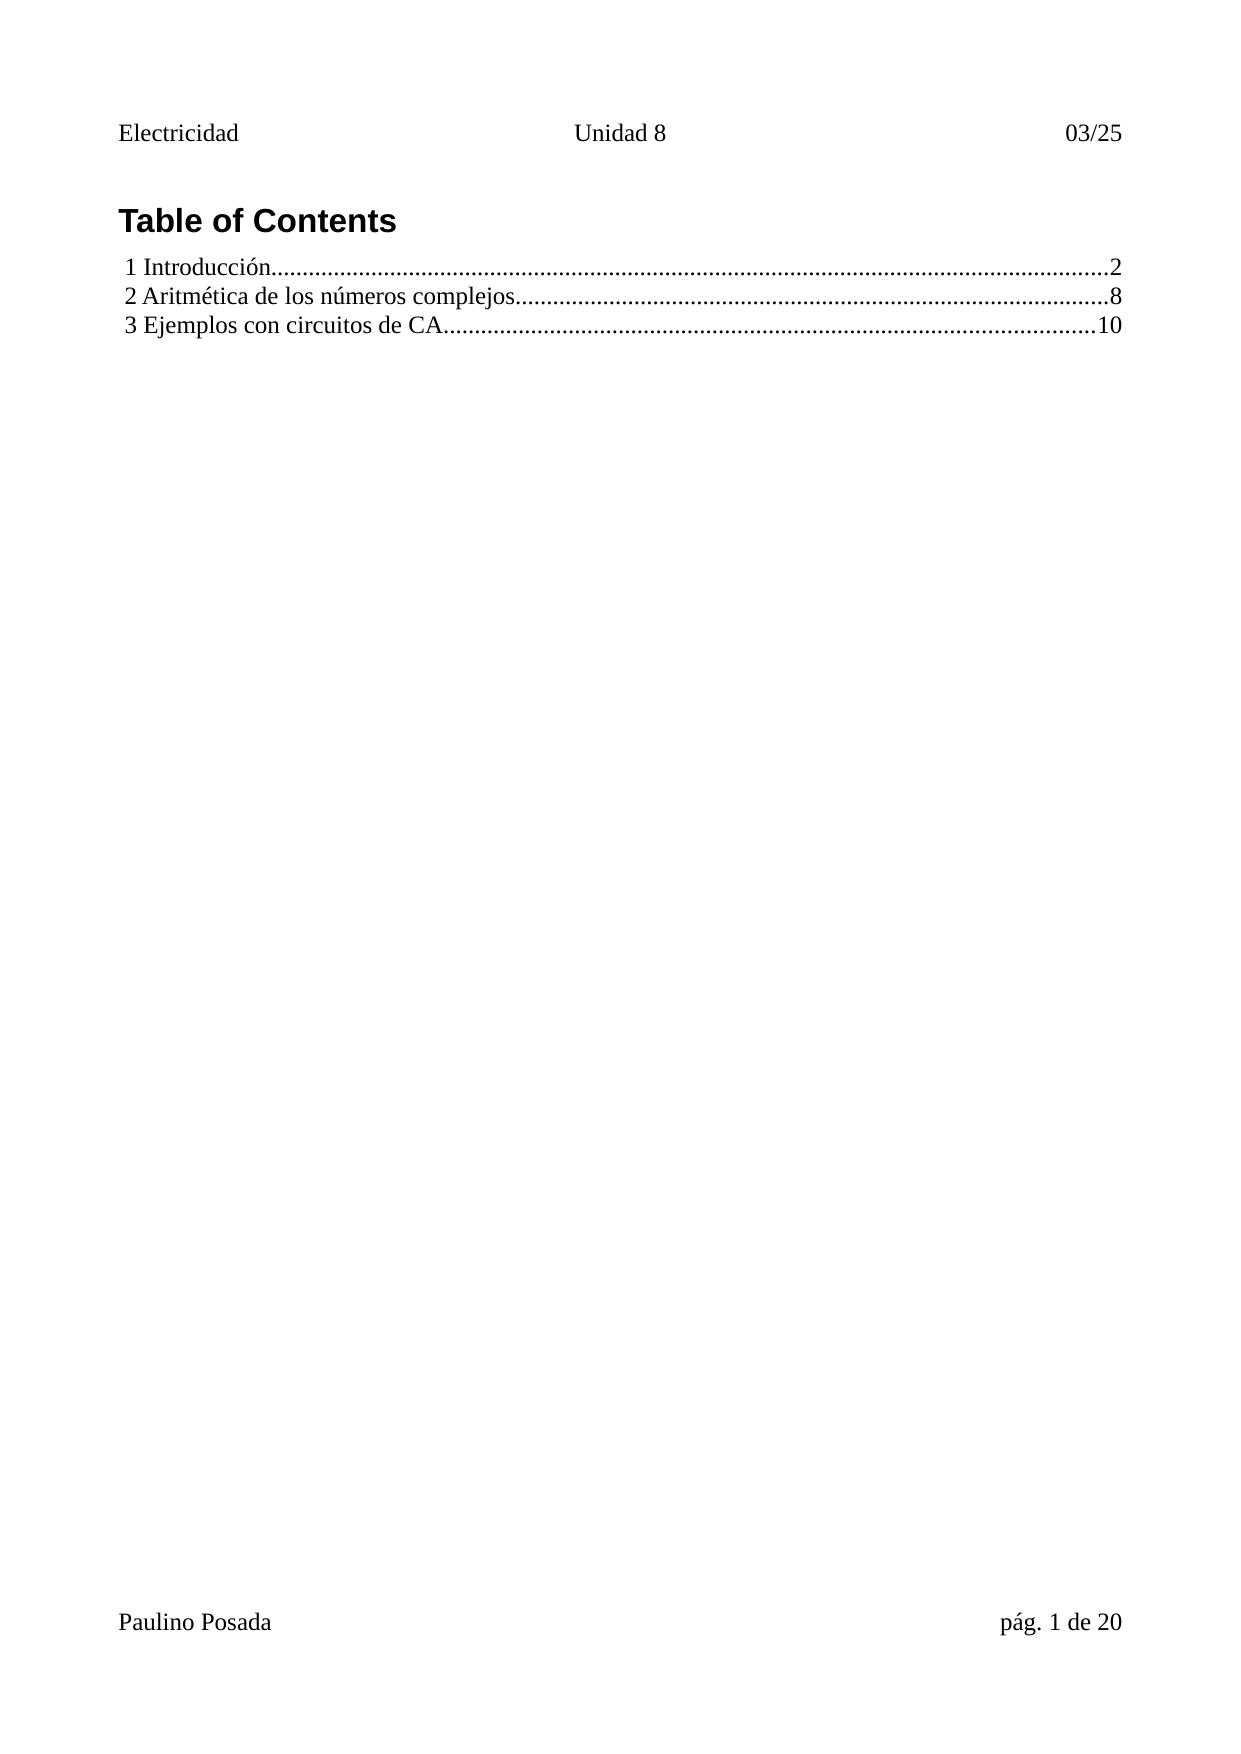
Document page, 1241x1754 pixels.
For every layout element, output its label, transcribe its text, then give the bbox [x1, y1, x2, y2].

text 1 Introducción 2 [118, 252, 1122, 281]
subtitle Table of Contents [118, 201, 1122, 240]
text 3 Ejemplos con circuitos de CA 10 [118, 310, 1122, 338]
text 2 Aritmética de los números complejos 8 [118, 281, 1122, 310]
